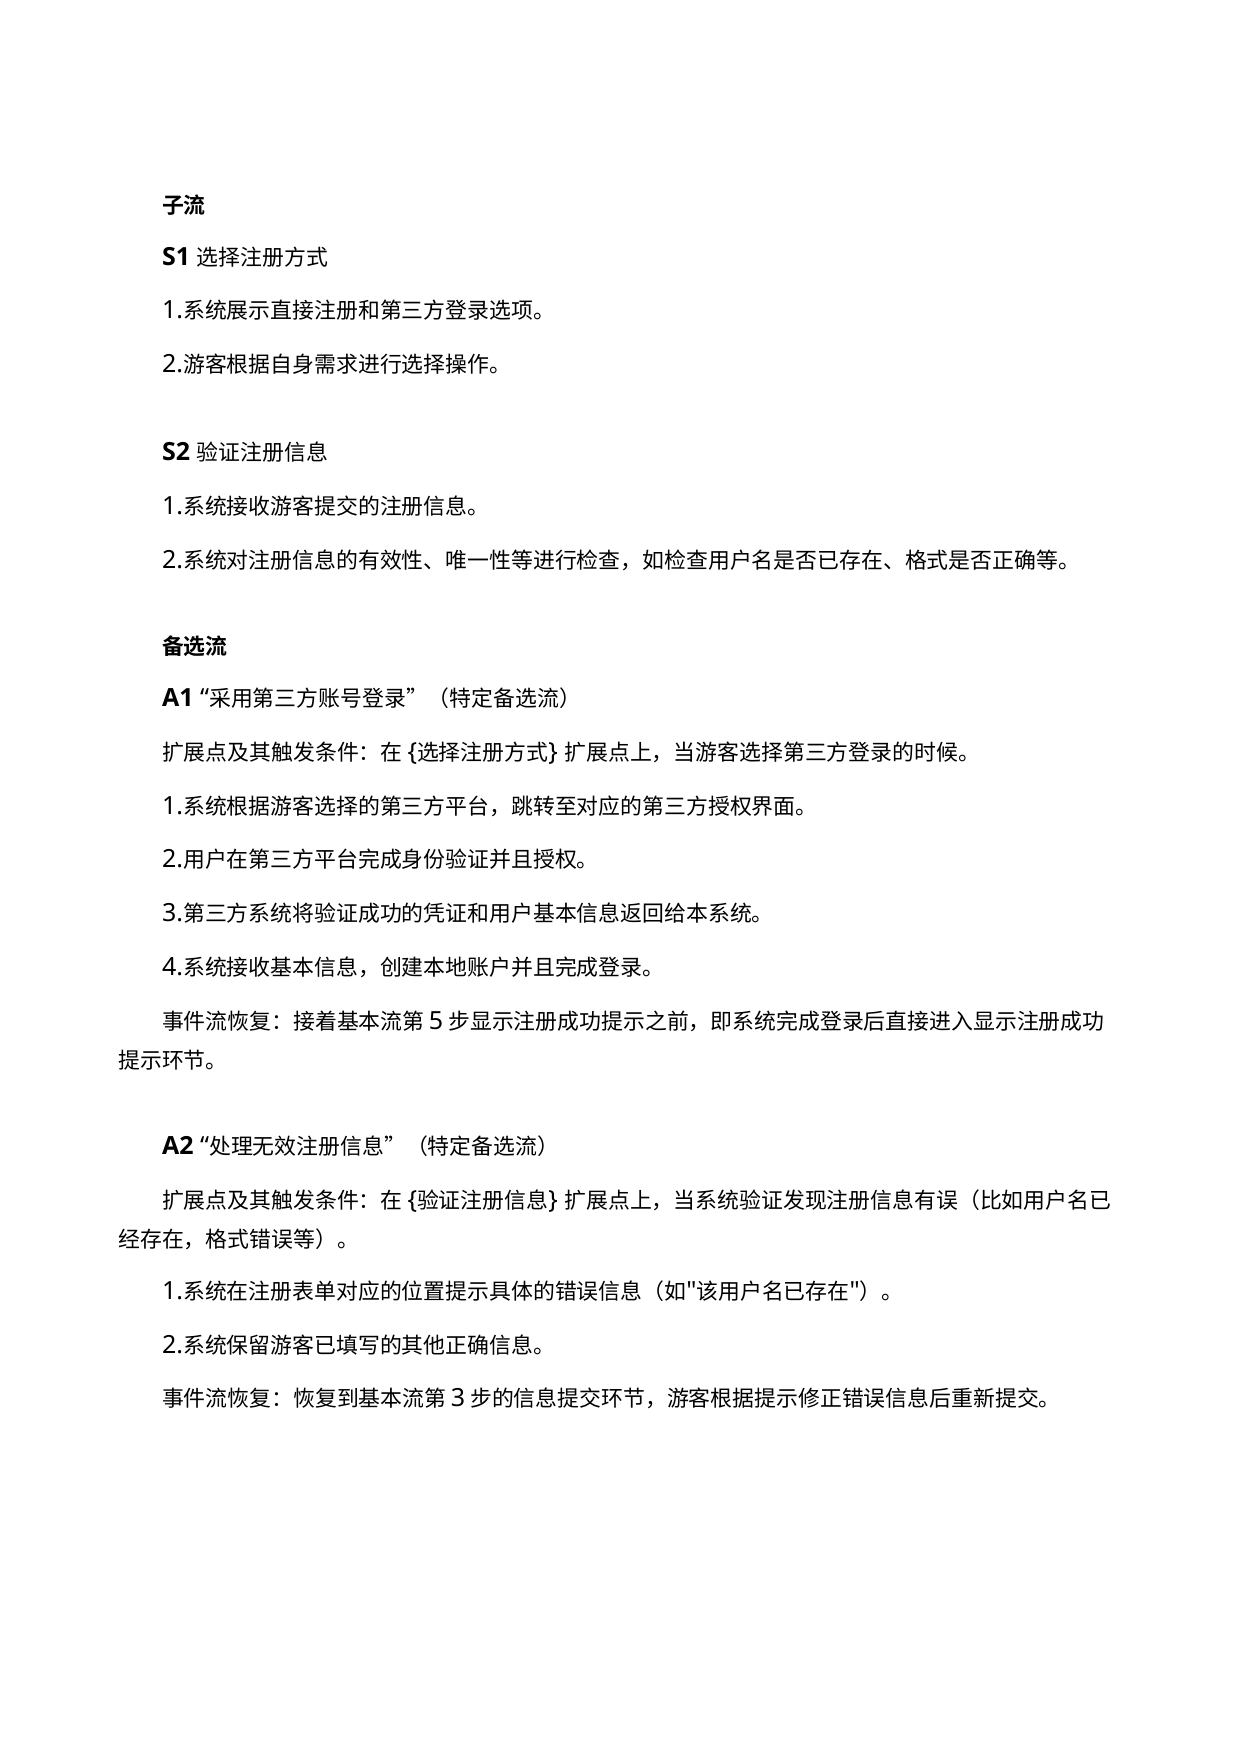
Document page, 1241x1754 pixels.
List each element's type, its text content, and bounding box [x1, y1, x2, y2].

text 2.用户在第三方平台完成身份验证并且授权。 [118, 841, 1122, 875]
text A2 “处理无效注册信息”（特定备选流） [118, 1128, 1122, 1162]
text 2.系统对注册信息的有效性、唯一性等进行检查，如检查用户名是否已存在、格式是否正确等。 [118, 541, 1122, 575]
text 扩展点及其触发条件：在 {选择注册方式} 扩展点上，当游客选择第三方登录的时候。 [118, 734, 1122, 768]
text 备选流 [118, 629, 1122, 661]
text 2.游客根据自身需求进行选择操作。 [118, 346, 1122, 380]
text 1.系统展示直接注册和第三方登录选项。 [118, 292, 1122, 326]
text 子流 [118, 188, 1122, 219]
text 扩展点及其触发条件：在 {验证注册信息} 扩展点上，当系统验证发现注册信息有误（比如用户名已经存在，格式错误等）。 [118, 1181, 1122, 1253]
text 4.系统接收基本信息，创建本地账户并且完成登录。 [118, 949, 1122, 983]
text 事件流恢复：恢复到基本流第3步的信息提交环节，游客根据提示修正错误信息后重新提交。 [118, 1380, 1122, 1414]
text 1.系统根据游客选择的第三方平台，跳转至对应的第三方授权界面。 [118, 787, 1122, 821]
text 1.系统在注册表单对应的位置提示具体的错误信息（如"该用户名已存在"）。 [118, 1272, 1122, 1307]
text S2 验证注册信息 [118, 434, 1122, 468]
text S1 选择注册方式 [118, 238, 1122, 272]
text 2.系统保留游客已填写的其他正确信息。 [118, 1326, 1122, 1360]
text 1.系统接收游客提交的注册信息。 [118, 487, 1122, 522]
text 事件流恢复：接着基本流第5步显示注册成功提示之前，即系统完成登录后直接进入显示注册成功提示环节。 [118, 1002, 1122, 1074]
text A1 “采用第三方账号登录”（特定备选流） [118, 680, 1122, 714]
text 3.第三方系统将验证成功的凭证和用户基本信息返回给本系统。 [118, 895, 1122, 929]
